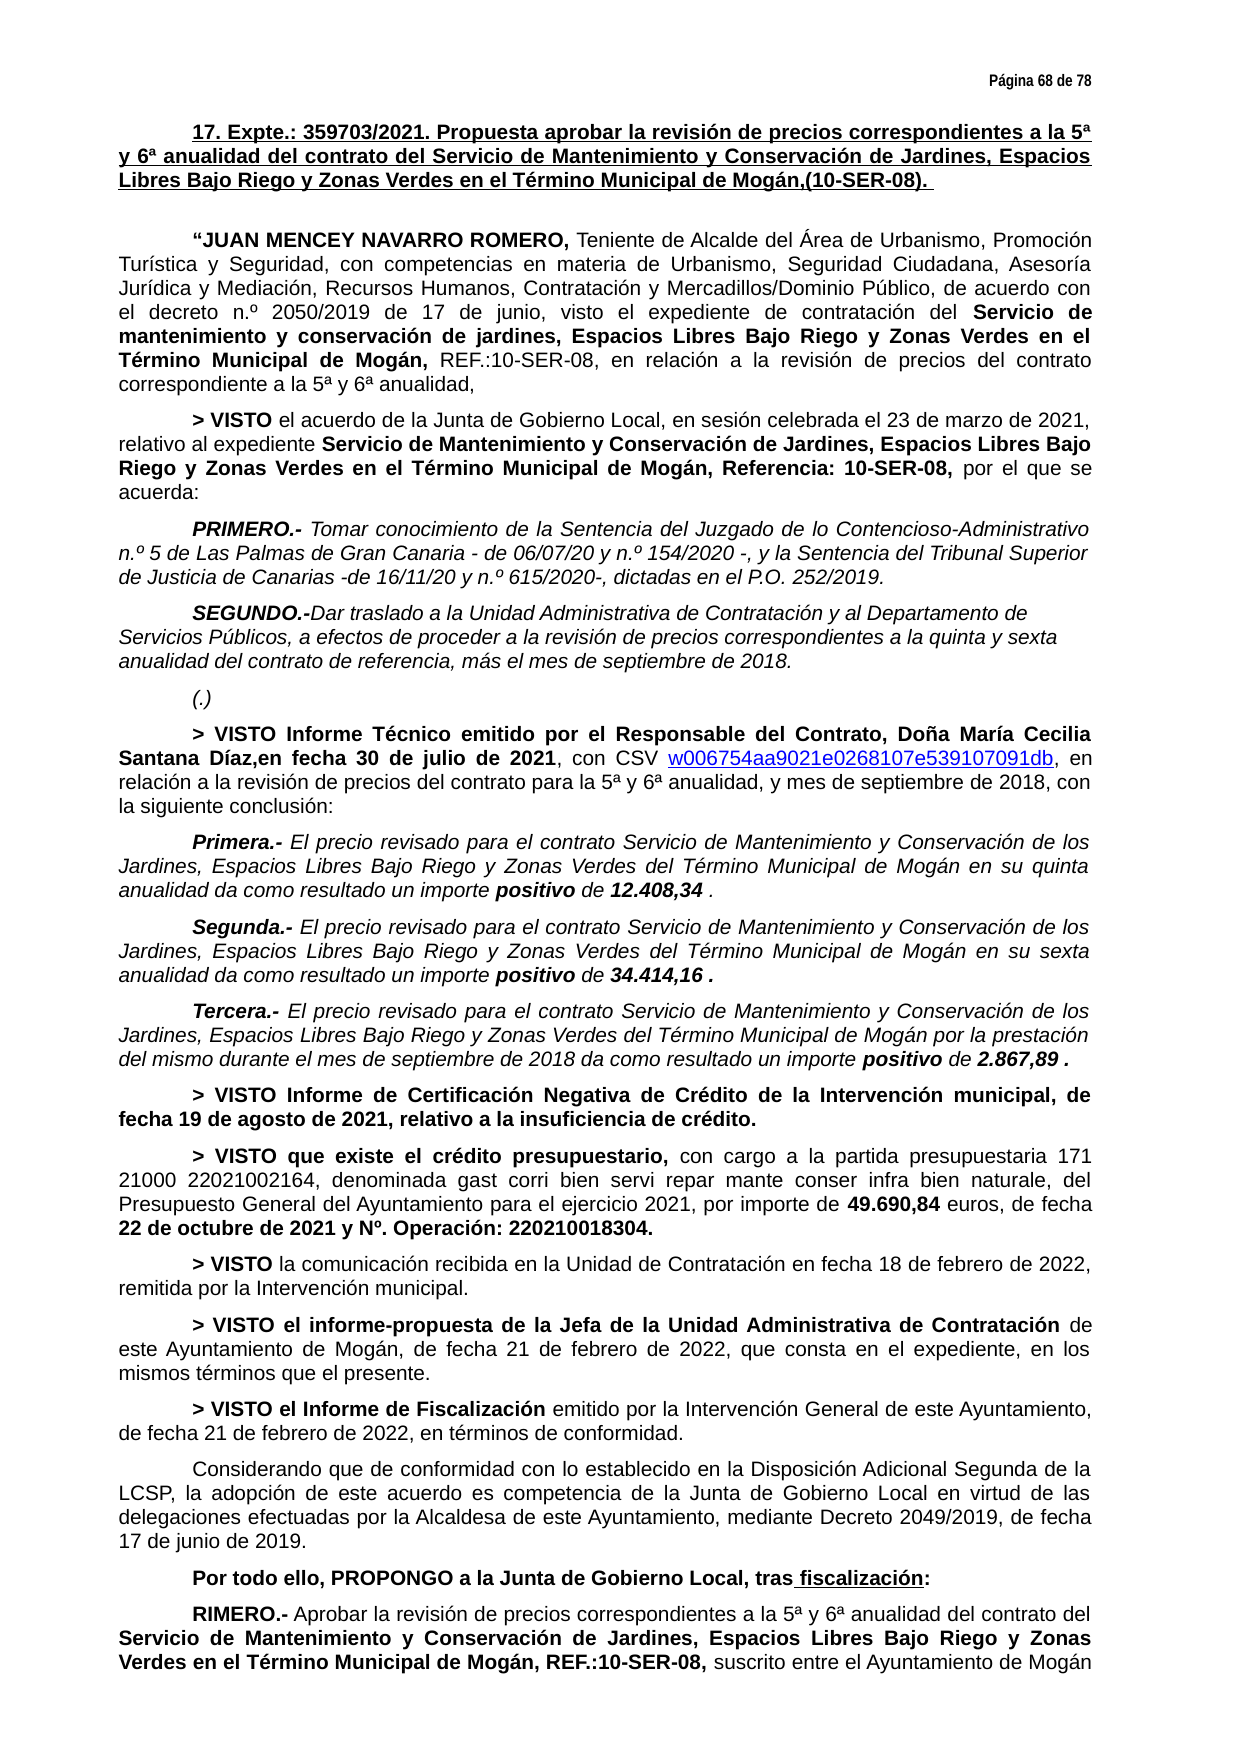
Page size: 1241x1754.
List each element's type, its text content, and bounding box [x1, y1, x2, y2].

text Primera.- El precio revisado para el contrato Servicio de Mantenimiento y Conservación de los Jardines, Espacios Libres Bajo Riego y Zonas Verdes del Término Municipal de Mogán en su quinta anualidad da como resultado un importe positivo de 12.408,34 . [118, 830, 1092, 902]
text 17. Expte.: 359703/2021. Propuesta aprobar la revisión de precios correspondientes a la 5ª y 6ª anualidad del contrato del Servicio de Mantenimiento y Conservación de Jardines, Espacios [118, 120, 1092, 165]
text > VISTO el acuerdo de la Junta de Gobierno Local, en sesión celebrada el 23 de marzo de 2021, relativo al expediente Servicio de Mantenimiento y Conservación de Jardines, Espacios Libres Bajo Riego y Zonas Verdes en el Término Municipal de Mogán, Referencia: 10-SER-08, por el que se acuerda: [118, 408, 1092, 504]
text (.) [118, 685, 1092, 709]
text “JUAN MENCEY NAVARRO ROMERO, Teniente de Alcalde del Área de Urbanismo, Promoción Turística y Seguridad, con competencias en materia de Urbanismo, Seguridad Ciudadana, Asesoría Jurídica y Mediación, Recursos Humanos, Contratación y Mercadillos/Dominio Público, de acuerdo con el decreto n.º 2050/2019 de 17 de junio, visto el expediente de contratación del Servicio de mantenimiento y conservación de jardines, Espacios Libres Bajo Riego y Zonas Verdes en el Término Municipal de Mogán, REF.:10-SER-08, en relación a la revisión de precios del contrato correspondiente a la 5ª y 6ª anualidad, [118, 228, 1092, 396]
text Por todo ello, PROPONGO a la Junta de Gobierno Local, tras fiscalización: [118, 1566, 1092, 1589]
text > VISTO el informe-propuesta de la Jefa de la Unidad Administrativa de Contratación de este Ayuntamiento de Mogán, de fecha 21 de febrero de 2022, que consta en el expediente, en los mismos términos que el presente. [118, 1312, 1092, 1384]
text PRIMERO.- Tomar conocimiento de la Sentencia del Juzgado de lo Contencioso-Administrativo n.º 5 de Las Palmas de Gran Canaria - de 06/07/20 y n.º 154/2020 -, y la Sentencia del Tribunal Superior de Justicia de Canarias -de 16/11/20 y n.º 615/2020-, dictadas en el P.O. 252/2019. [118, 517, 1092, 588]
text > VISTO la comunicación recibida en la Unidad de Contratación en fecha 18 de febrero de 2022, remitida por la Intervención municipal. [118, 1252, 1092, 1300]
text SEGUNDO.-Dar traslado a la Unidad Administrativa de Contratación y al Departamento de Servicios Públicos, a efectos de proceder a la revisión de precios correspondientes a la quinta y sexta anualidad del contrato de referencia, más el mes de septiembre de 2018. [118, 601, 1092, 673]
text Segunda.- El precio revisado para el contrato Servicio de Mantenimiento y Conservación de los Jardines, Espacios Libres Bajo Riego y Zonas Verdes del Término Municipal de Mogán en su sexta anualidad da como resultado un importe positivo de 34.414,16 . [118, 914, 1092, 986]
text RIMERO.- Aprobar la revisión de precios correspondientes a la 5ª y 6ª anualidad del contrato del Servicio de Mantenimiento y Conservación de Jardines, Espacios Libres Bajo Riego y Zonas Verdes en el Término Municipal de Mogán, REF.:10-SER-08, suscrito entre el Ayuntamiento de Mogán [118, 1602, 1092, 1674]
text > VISTO Informe de Certificación Negativa de Crédito de la Intervención municipal, de fecha 19 de agosto de 2021, relativo a la insuficiencia de crédito. [118, 1083, 1092, 1131]
text Libres Bajo Riego y Zonas Verdes en el Término Municipal de Mogán,(10-SER-08). [118, 166, 1092, 192]
text Considerando que de conformidad con lo establecido en la Disposición Adicional Segunda de la LCSP, la adopción de este acuerdo es competencia de la Junta de Gobierno Local en virtud de las delegaciones efectuadas por la Alcaldesa de este Ayuntamiento, mediante Decreto 2049/2019, de fecha 17 de junio de 2019. [118, 1457, 1092, 1553]
text > VISTO que existe el crédito presupuestario, con cargo a la partida presupuestaria 171 21000 22021002164, denominada gast corri bien servi repar mante conser infra bien naturale, del Presupuesto General del Ayuntamiento para el ejercicio 2021, por importe de 49.690,84 euros, de fecha 22 de octubre de 2021 y Nº. Operación: 220210018304. [118, 1144, 1092, 1239]
text Tercera.- El precio revisado para el contrato Servicio de Mantenimiento y Conservación de los Jardines, Espacios Libres Bajo Riego y Zonas Verdes del Término Municipal de Mogán por la prestación del mismo durante el mes de septiembre de 2018 da como resultado un importe positivo de 2.867,89 . [118, 999, 1092, 1071]
text > VISTO Informe Técnico emitido por el Responsable del Contrato, Doña María Cecilia Santana Díaz,en fecha 30 de julio de 2021, con CSV w006754aa9021e0268107e539107091db, en relación a la revisión de precios del contrato para la 5ª y 6ª anualidad, y mes de septiembre de 2018, con la siguiente conclusión: [118, 722, 1092, 818]
text > VISTO el Informe de Fiscalización emitido por la Intervención General de este Ayuntamiento, de fecha 21 de febrero de 2022, en términos de conformidad. [118, 1397, 1092, 1445]
